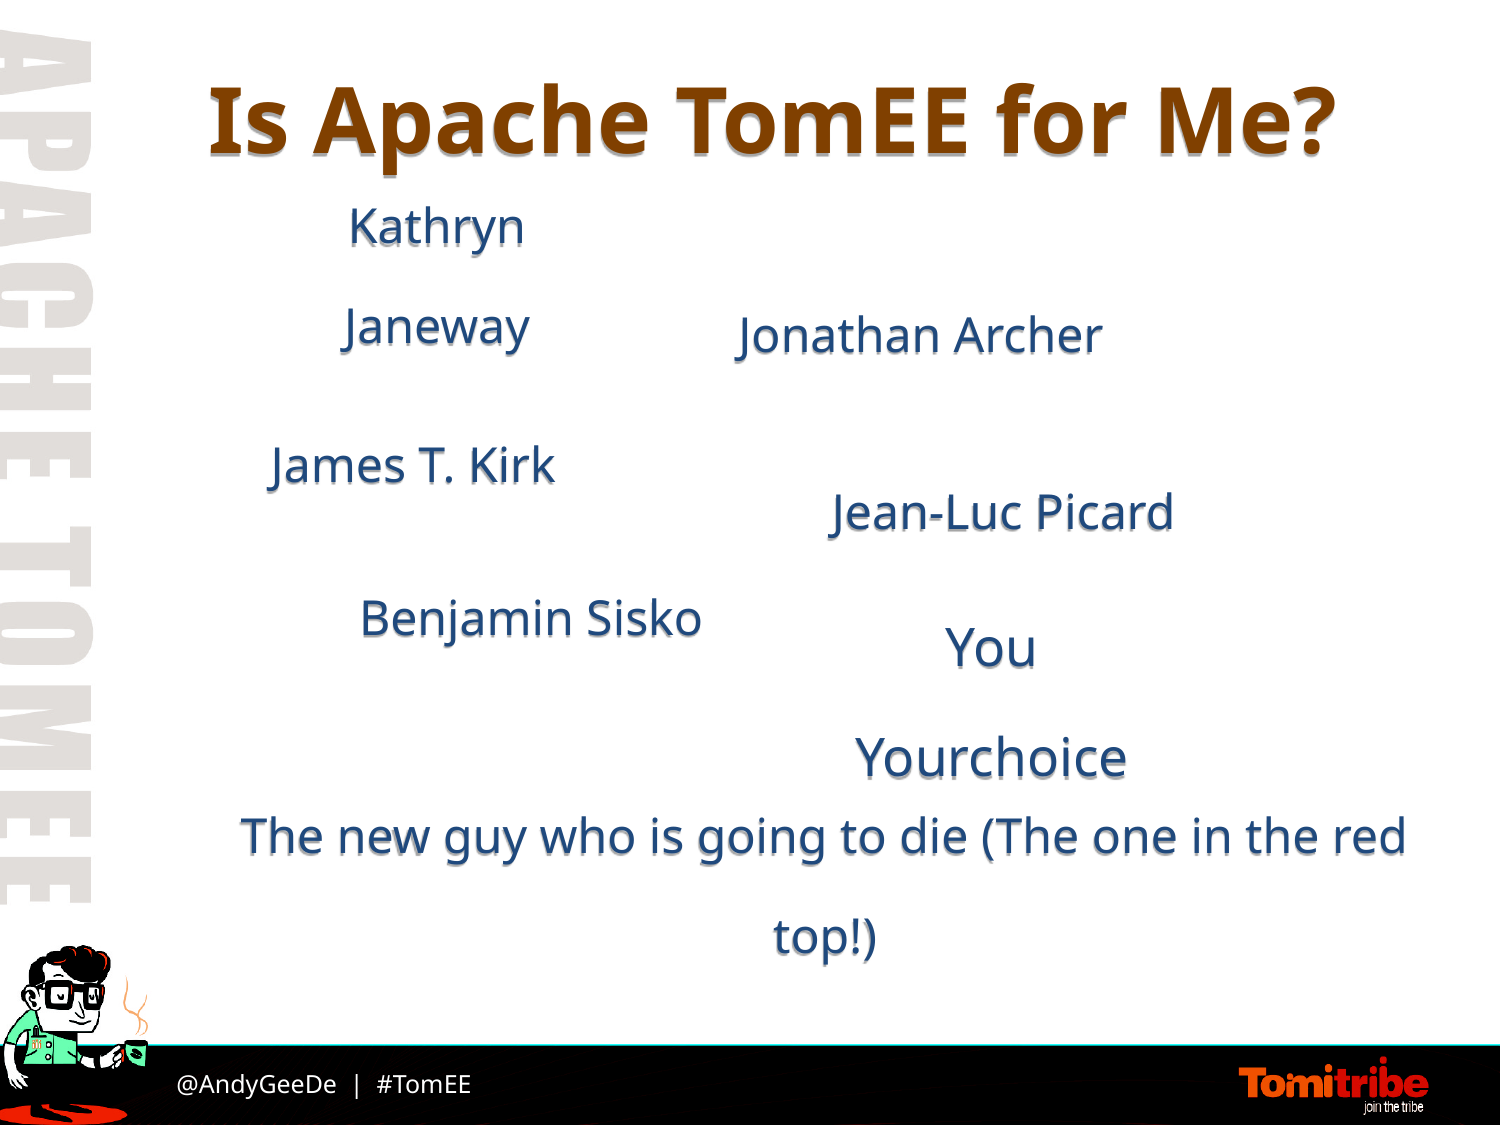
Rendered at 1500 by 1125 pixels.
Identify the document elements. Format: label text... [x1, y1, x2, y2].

text_box @AndyGeeDe | #TomEE [161, 1060, 661, 1107]
title The new guy who is going to die (The one in the red top!) [161, 804, 1453, 935]
title Is Apache TomEE for Me? [70, 45, 1477, 189]
title Jean-Luc Picard [767, 460, 1205, 532]
picture [0, 0, 1500, 1125]
title Jonathan Archer [685, 283, 1123, 355]
title Benjamin Sisko [295, 566, 733, 638]
title Kathryn Janeway [200, 224, 638, 296]
title You Yourchoice [755, 649, 1193, 721]
title James T. Kirk [177, 413, 615, 485]
